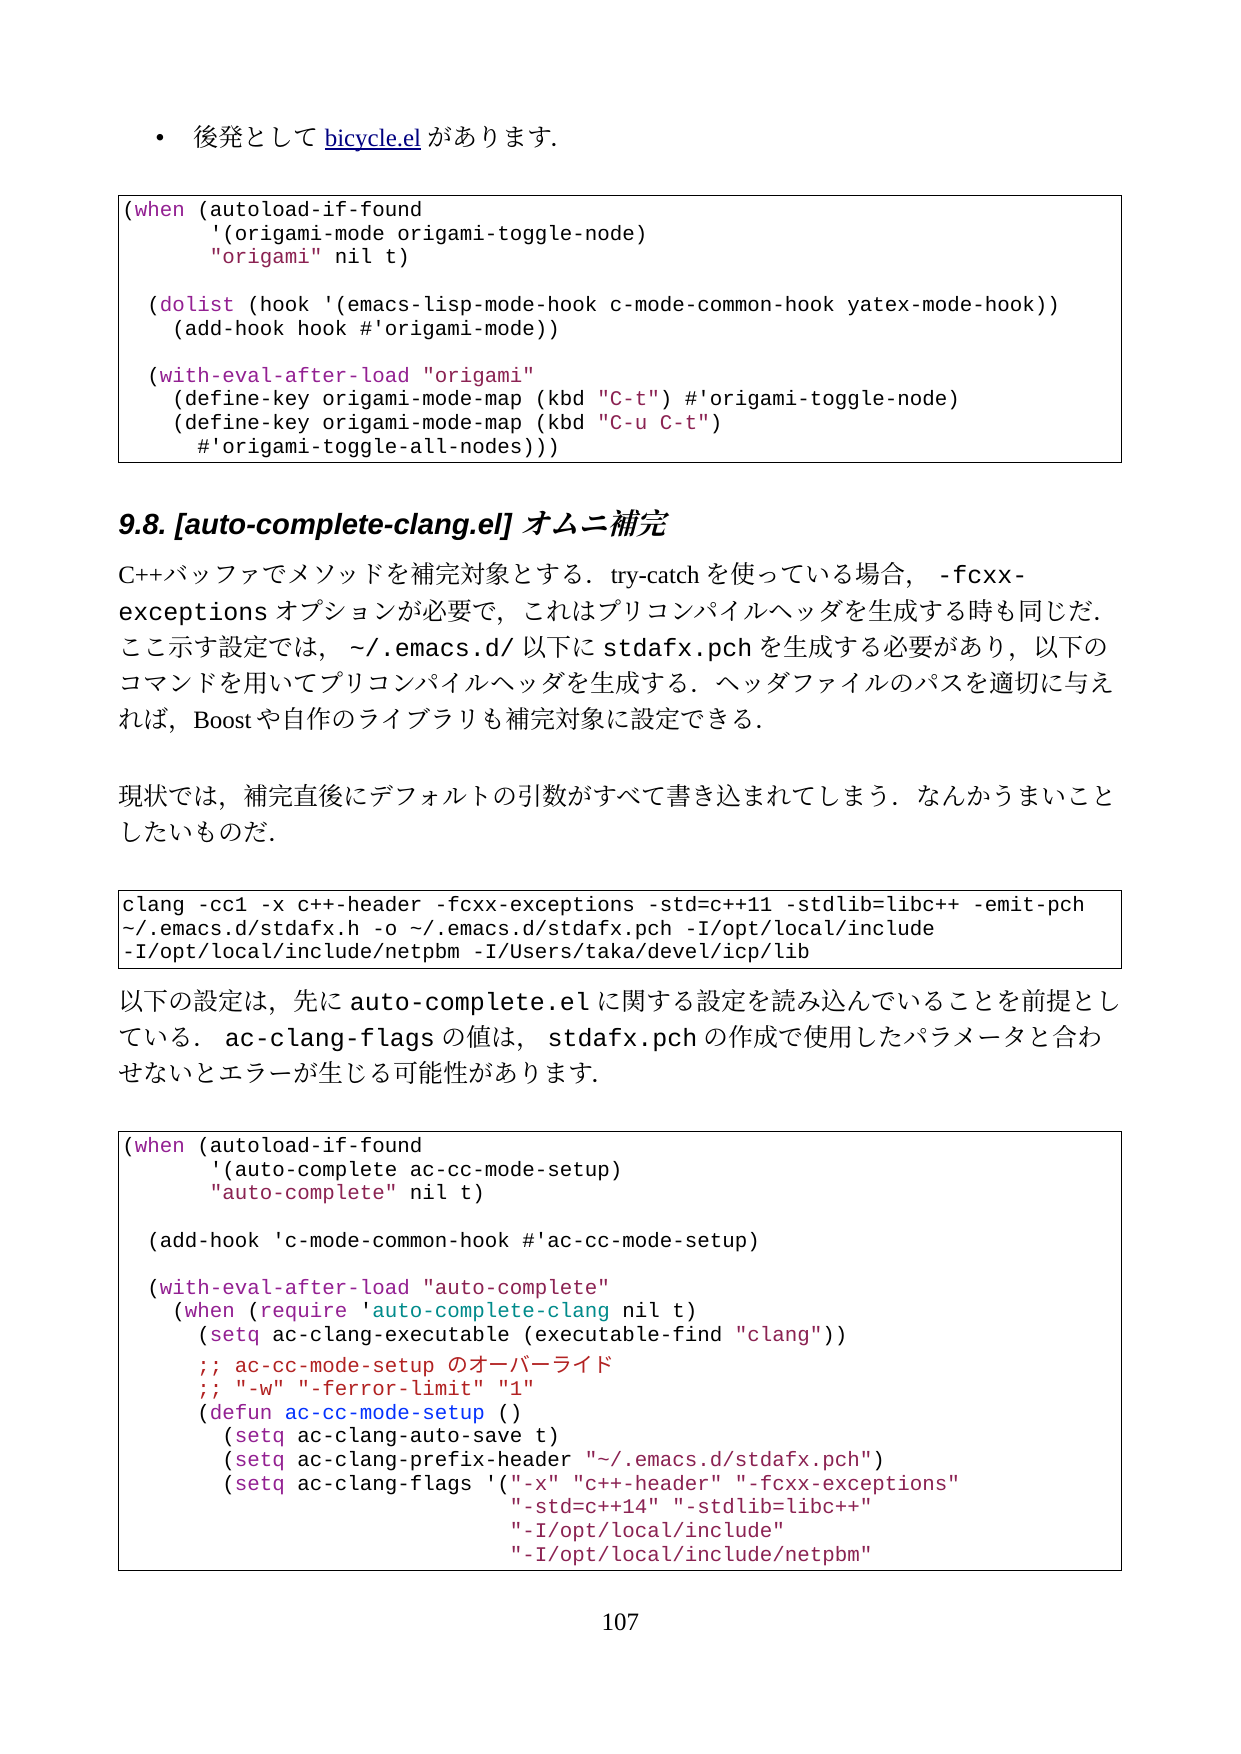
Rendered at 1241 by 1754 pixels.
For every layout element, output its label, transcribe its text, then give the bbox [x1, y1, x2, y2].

list 後発として bicycle.el があります． [156, 118, 1122, 183]
text '(auto-complete ac-cc-mode-setup) [119, 1155, 1121, 1178]
text (setq ac-clang-auto-save t) [119, 1422, 1121, 1445]
text C++バッファでメソッドを補完対象とする．try-catch を使っている場合， -fcxx-exceptions オプションが必要で，これはプリコンパイルヘッダを生成する時も同じだ．ここ示す設定では， ~/.emacs.d/ 以下に stdafx.pch を生成する必要があり，以下のコマンドを用いてプリコンパイルヘッダを生成する．ヘッダファイルのパスを適切に与えれば，Boostや自作のライブラリも補完対象に設定できる． [118, 555, 1122, 764]
text (define-key origami-mode-map (kbd "C-t") #'origami-toggle-node) [119, 384, 1121, 408]
text (dolist (hook '(emacs-lisp-mode-hook c-mode-common-hook yatex-mode-hook)) [119, 290, 1121, 313]
text '(origami-mode origami-toggle-node) [119, 219, 1121, 243]
text ;; "-w" "-ferror-limit" "1" [119, 1374, 1121, 1398]
text "origami" nil t) [119, 243, 1121, 266]
text (define-key origami-mode-map (kbd "C-u C-t") [119, 408, 1121, 432]
text ;; ac-cc-mode-setup のオーバーライド [119, 1344, 1121, 1374]
text (when (autoload-if-found [119, 1132, 1121, 1155]
text (setq ac-clang-executable (executable-find "clang")) [119, 1320, 1121, 1344]
text (defun ac-cc-mode-setup () [119, 1398, 1121, 1422]
subtitle [auto-complete-clang.el] オムニ補完 [118, 501, 1122, 543]
text (add-hook 'c-mode-common-hook #'ac-cc-mode-setup) [119, 1226, 1121, 1249]
text (with-eval-after-load "auto-complete" [119, 1273, 1121, 1297]
text "-I/opt/local/include" [119, 1516, 1121, 1540]
text "-std=c++14" "-stdlib=libc++" [119, 1492, 1121, 1516]
text (add-hook hook #'origami-mode)) [119, 313, 1121, 337]
text (setq ac-clang-prefix-header "~/.emacs.d/stdafx.pch") [119, 1445, 1121, 1469]
text "auto-complete" nil t) [119, 1178, 1121, 1202]
text "-I/opt/local/include/netpbm" [119, 1540, 1121, 1570]
text (setq ac-clang-flags '("-x" "c++-header" "-fcxx-exceptions" [119, 1469, 1121, 1492]
text (when (autoload-if-found [119, 196, 1121, 219]
text 現状では，補完直後にデフォルトの引数がすべて書き込まれてしまう．なんかうまいことしたいものだ． [118, 777, 1122, 878]
text (with-eval-after-load "origami" [119, 361, 1121, 384]
text (when (require 'auto-complete-clang nil t) [119, 1297, 1121, 1320]
text #'origami-toggle-all-nodes))) [119, 432, 1121, 462]
text 以下の設定は，先に auto-complete.el に関する設定を読み込んでいることを前提としている． ac-clang-flags の値は， stdafx.pch の作成で使用したパラメータと合わせないとエラーが生じる可能性があります． [118, 981, 1122, 1118]
text clang -cc1 -x c++-header -fcxx-exceptions -std=c++11 -stdlib=libc++ -emit-pch ~/.emacs.d/stdafx.h -o ~/.emacs.d/stdafx.pch -I/opt/local/include -I/opt/local/include/netpbm -I/Users/taka/devel/icp/lib [119, 891, 1121, 968]
